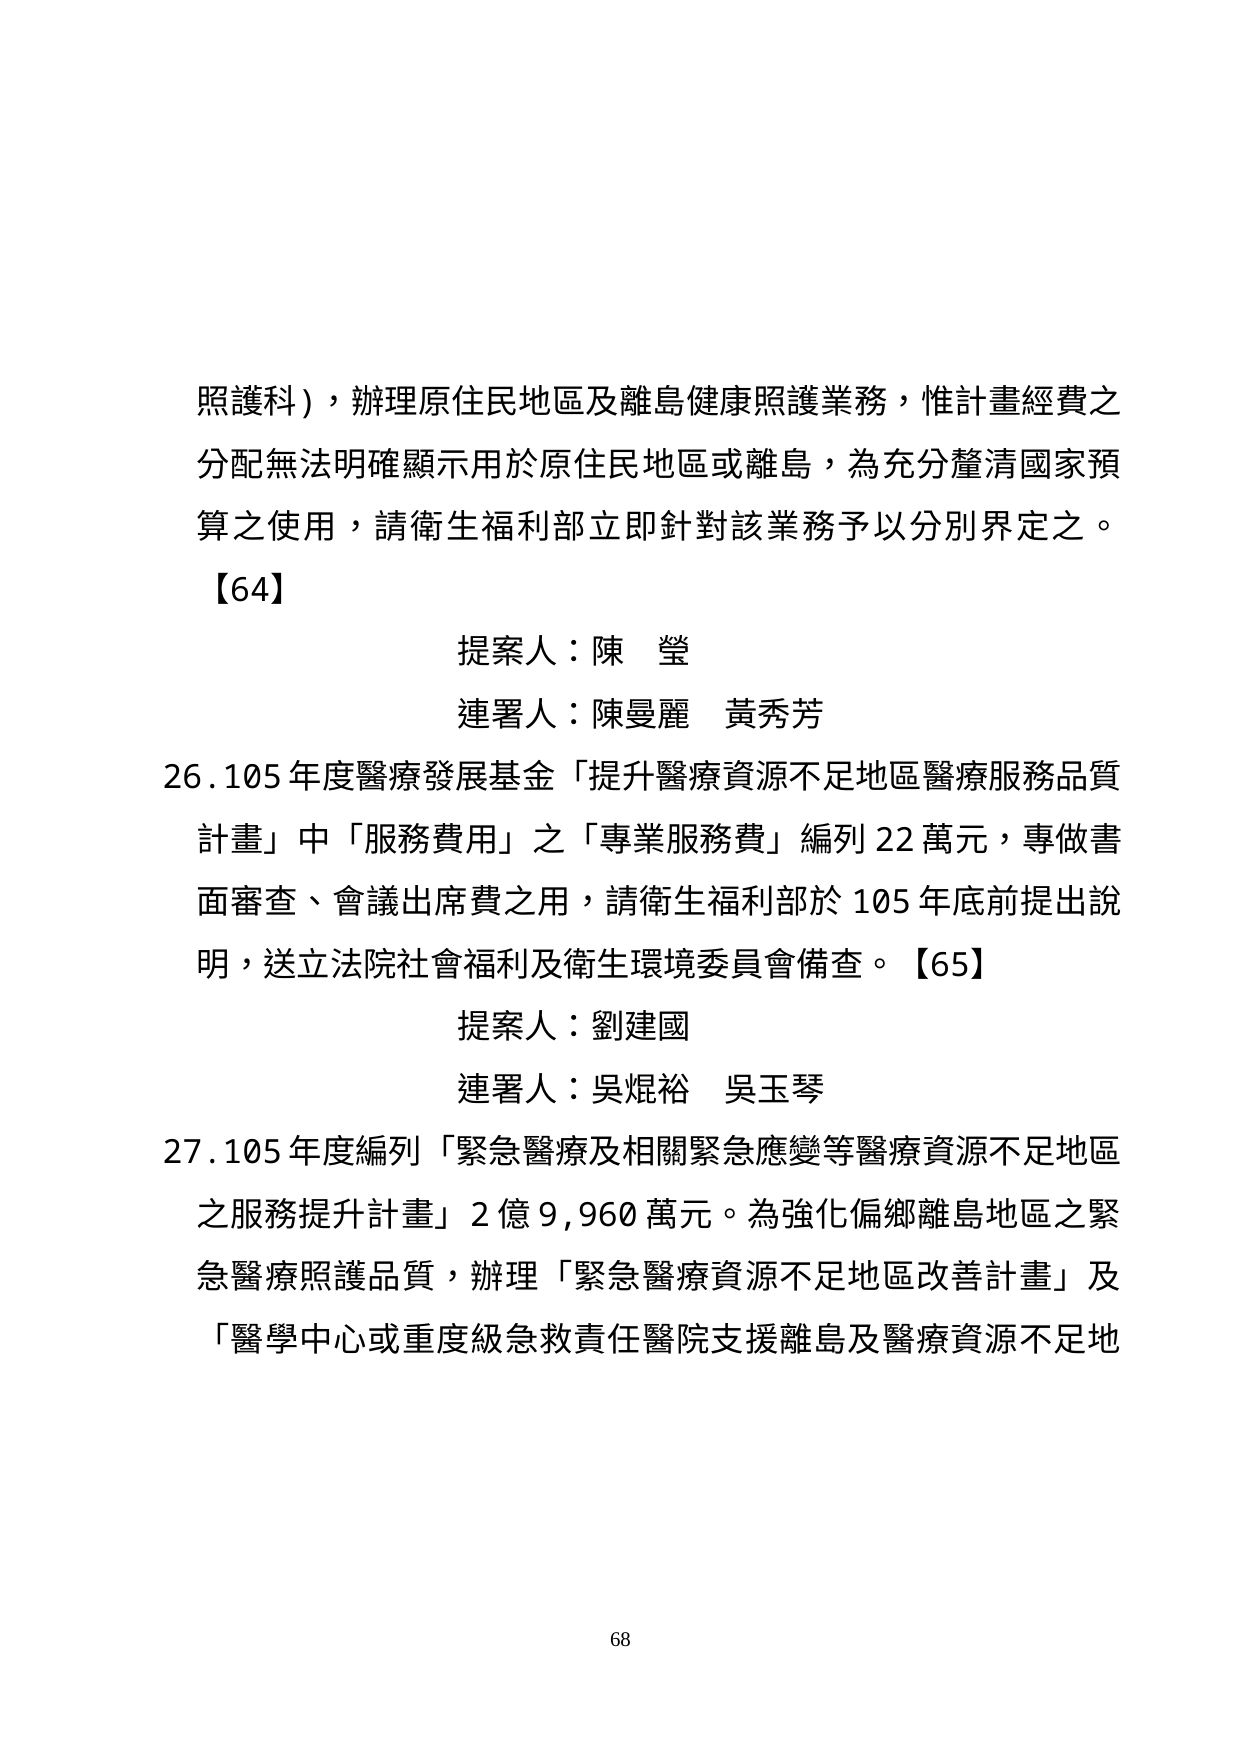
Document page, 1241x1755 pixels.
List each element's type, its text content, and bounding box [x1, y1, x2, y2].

text 提案人：陳 瑩 [236, 608, 1122, 670]
text 27.105年度編列「緊急醫療及相關緊急應變等醫療資源不足地區之服務提升計畫」2億9,960萬元。為強化偏鄉離島地區之緊急醫療照護品質，辦理「緊急醫療資源不足地區改善計畫」及「醫學中心或重度級急救責任醫院支援離島及醫療資源不足地 [162, 1108, 1122, 1358]
text 26.105年度醫療發展基金「提升醫療資源不足地區醫療服務品質計畫」中「服務費用」之「專業服務費」編列22萬元，專做書面審查、會議出席費之用，請衛生福利部於105年底前提出說明，送立法院社會福利及衛生環境委員會備查。【65】 [162, 733, 1122, 983]
text 連署人：吳焜裕 吳玉琴 [236, 1045, 1122, 1108]
text 提案人：劉建國 [236, 983, 1122, 1045]
text 照護科)，辦理原住民地區及離島健康照護業務，惟計畫經費之分配無法明確顯示用於原住民地區或離島，為充分釐清國家預算之使用，請衛生福利部立即針對該業務予以分別界定之。【64】 [162, 358, 1122, 608]
text 連署人：陳曼麗 黃秀芳 [236, 670, 1122, 733]
